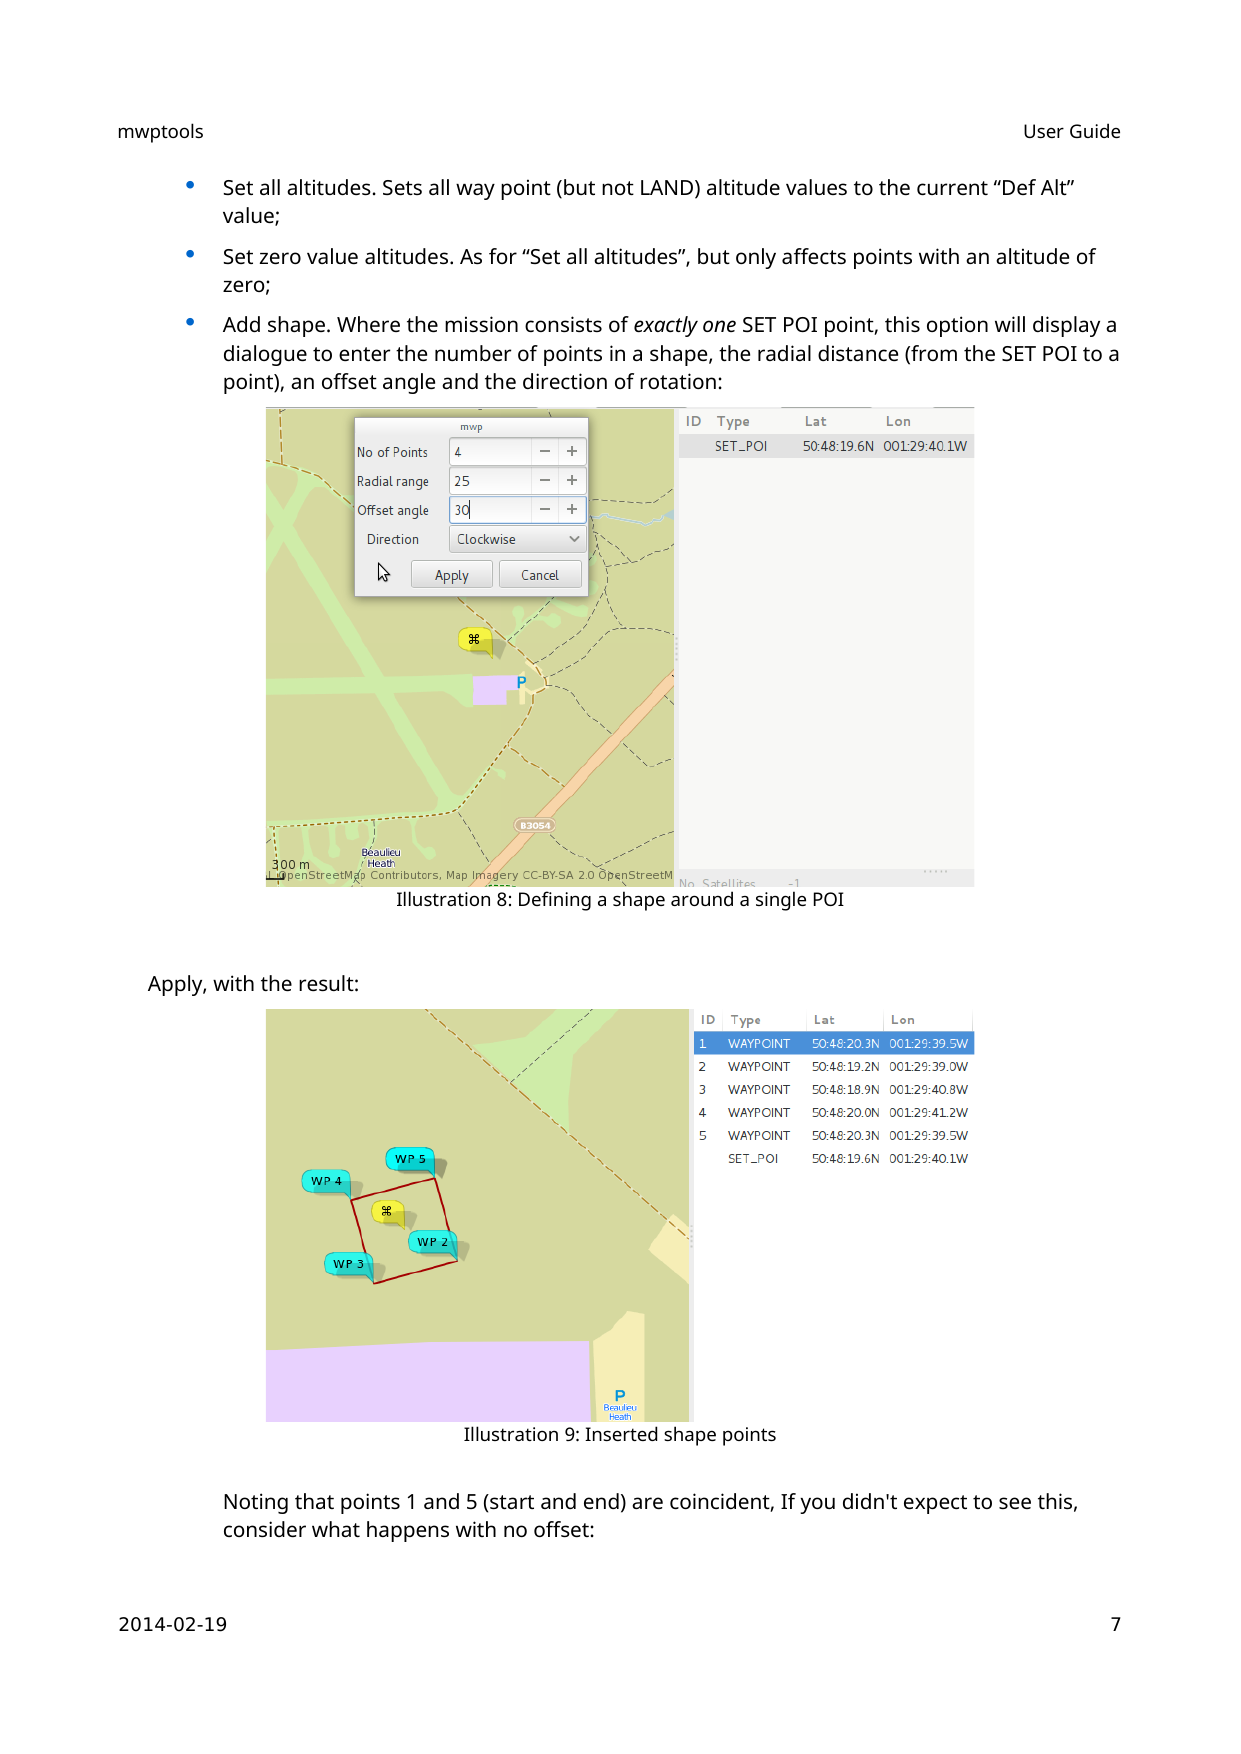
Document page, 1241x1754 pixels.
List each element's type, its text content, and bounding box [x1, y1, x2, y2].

picture [265, 1009, 975, 1422]
list Set zero value altitudes. As for “Set all altitudes”, but only affects points with an altitude of zero; [185, 242, 1122, 298]
picture [265, 407, 975, 887]
text Noting that points 1 and 5 (start and end) are coincident, If you didn't expect to see this, consider what happens with no offset: [223, 1487, 1122, 1543]
list Set all altitudes. Sets all way point (but not LAND) altitude values to the current “Def Alt” value; [185, 173, 1122, 230]
text Apply, with the result: [148, 969, 1122, 997]
list Add shape. Where the mission consists of exactly one SET POI point, this option will display a dialogue to enter the number of points in a shape, the radial distance (from the SET POI to a point), an offset angle and the direction of rotation: [185, 310, 1122, 395]
text Illustration 9: Inserted shape points [266, 1422, 974, 1447]
text Illustration 8: Defining a shape around a single POI [266, 887, 974, 912]
